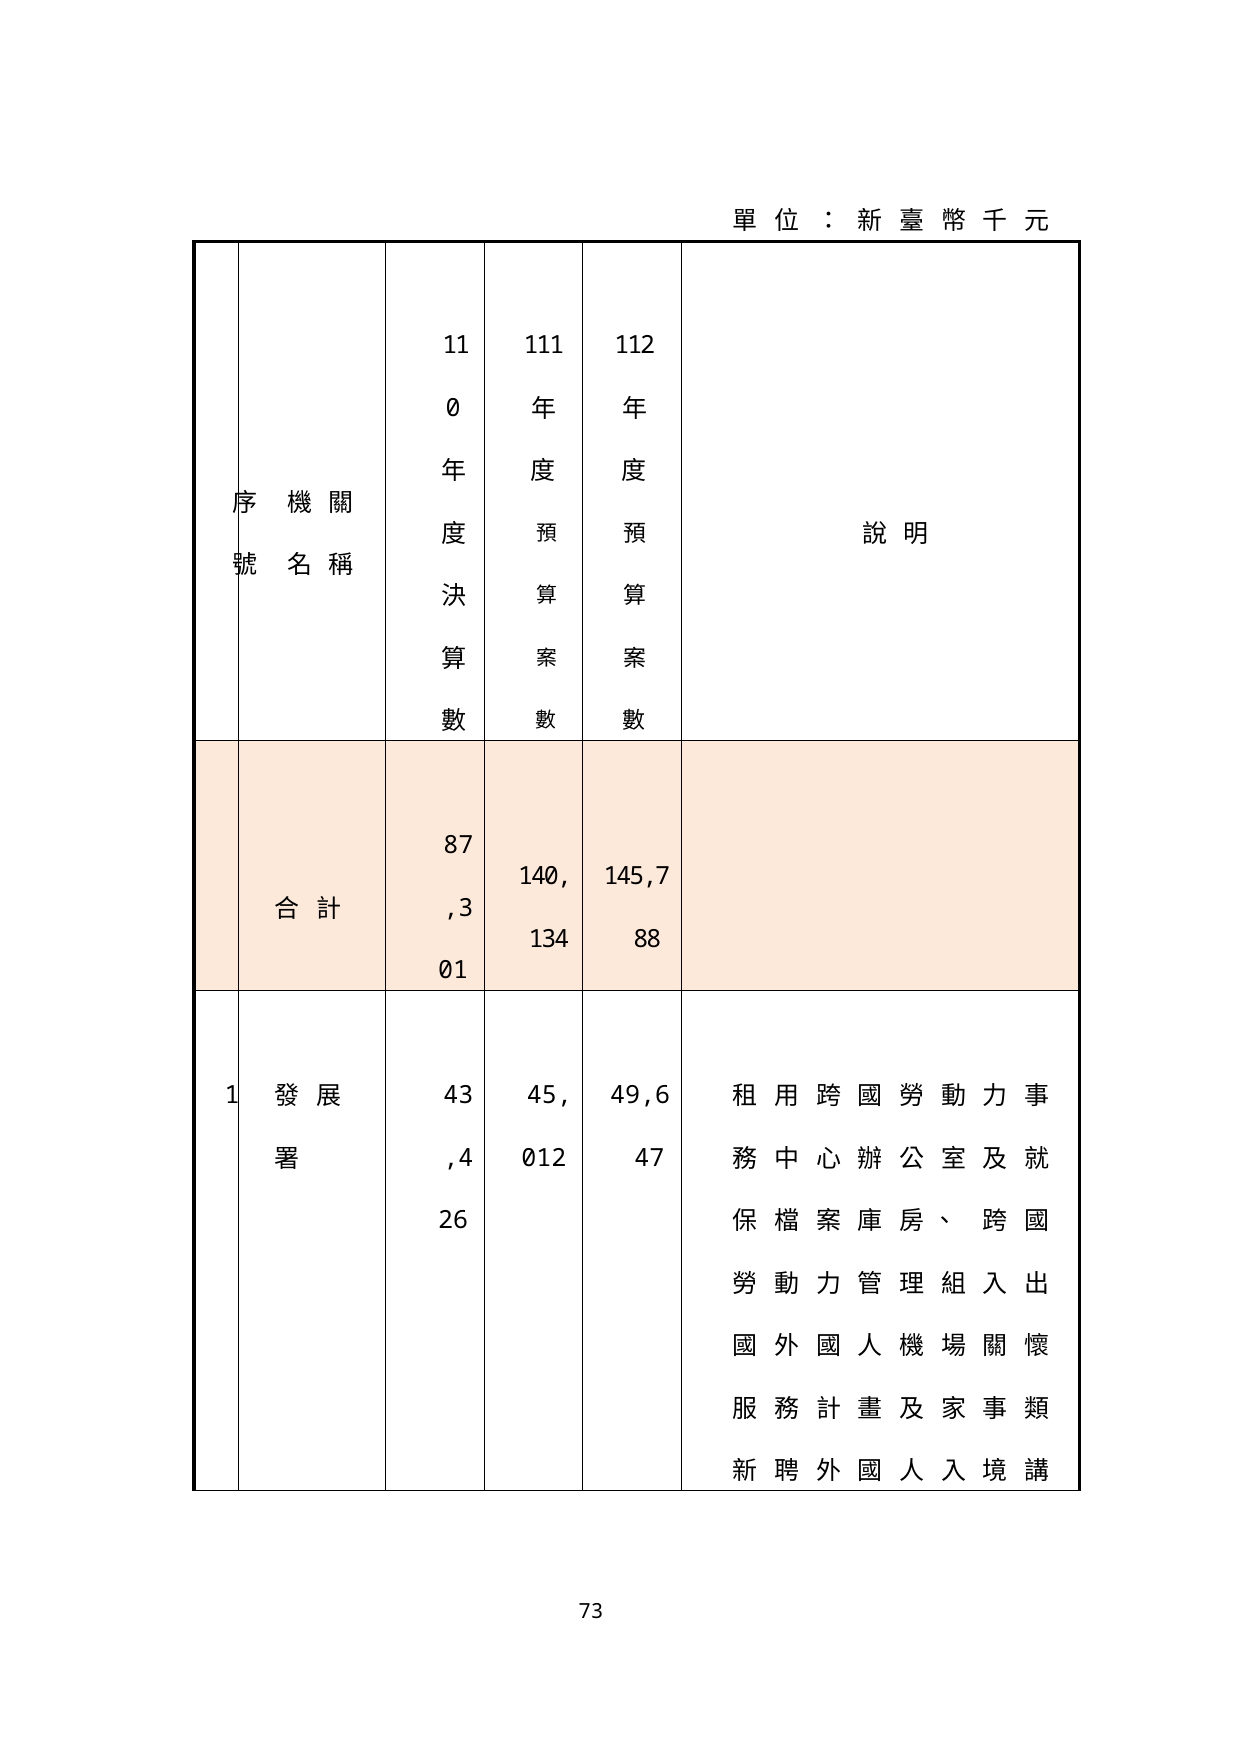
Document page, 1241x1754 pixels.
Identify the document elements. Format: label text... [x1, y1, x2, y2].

table_cell 140,134 [485, 741, 582, 990]
table_cell [682, 741, 1078, 990]
table_cell 145,788 [583, 741, 681, 990]
table_header 110年度決算數 [386, 243, 484, 740]
table_cell 45,012 [485, 991, 582, 1490]
table_cell 租用跨國勞動力事務中心辦公室及就保檔案庫房、跨國勞動力管理組入出國外國人機場關懷服務計畫及家事類新聘外國人入境講 [682, 991, 1078, 1490]
text 單位：新臺幣千元 [183, 177, 1058, 240]
table_cell 1 [196, 991, 238, 1490]
table_header 111年度 預算案數 [485, 243, 582, 740]
table_header 112年度預算案數 [583, 243, 681, 740]
table_header 說明 [682, 243, 1078, 740]
table_cell 發展署 [239, 991, 385, 1490]
table_header 序號 [196, 243, 238, 740]
table_cell 49,647 [583, 991, 681, 1490]
table_cell 合計 [239, 741, 385, 990]
table_cell 87,301 [386, 741, 484, 990]
table_cell [196, 741, 238, 990]
table_cell 43,426 [386, 991, 484, 1490]
table_header 機關名稱 [239, 243, 385, 740]
